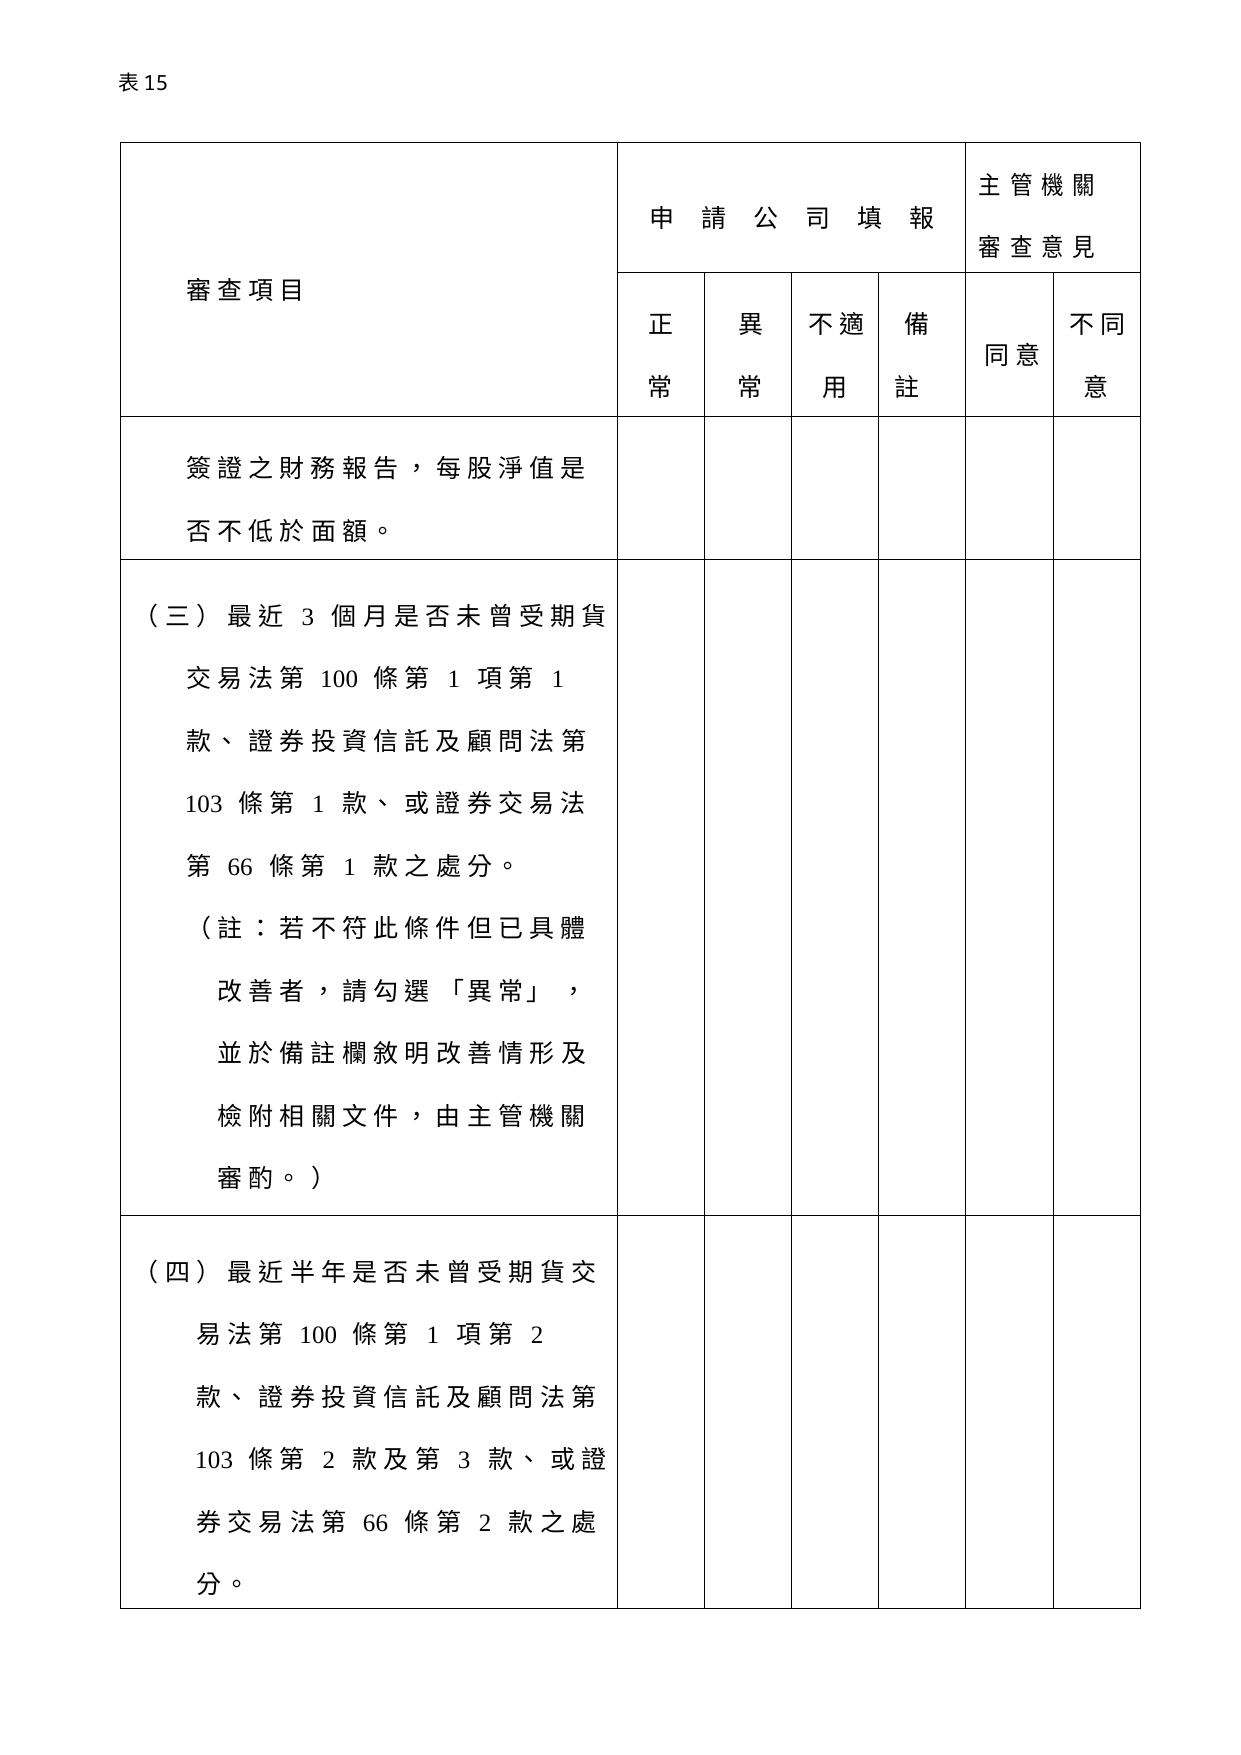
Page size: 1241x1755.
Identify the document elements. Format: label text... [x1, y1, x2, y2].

table_cell [879, 560, 965, 1215]
table_cell 同意 [966, 273, 1053, 416]
table_cell 異 常 [705, 273, 791, 416]
table_cell 不適用 [792, 273, 878, 416]
table_cell [966, 560, 1053, 1215]
table_header 主管機關 審查意見 [966, 143, 1140, 272]
table_cell 正 常 [618, 273, 704, 416]
table_cell 不同意 [1054, 273, 1140, 416]
table_cell 簽證之財務報告，每股淨值是否不低於面額。 [121, 417, 617, 559]
table_cell [618, 417, 704, 559]
table_cell [1054, 1216, 1140, 1608]
table_cell [618, 560, 704, 1215]
table_cell [1054, 560, 1140, 1215]
table_cell [879, 417, 965, 559]
table_cell （三）最近3個月是否未曾受期貨交易法第100條第1項第1款、證券投資信託及顧問法第103條第1款、或證券交易法第66條第1款之處分。 （註：若不符此條件但已具體改善者，請勾選「異常」，並於備註欄敘明改善情形及檢附相關文件，由主管機關審酌。） [121, 560, 617, 1215]
table_header 申 請 公 司 填 報 [618, 143, 965, 272]
table_cell [705, 1216, 791, 1608]
table_cell [618, 1216, 704, 1608]
table_cell 備 註 [879, 273, 965, 416]
table_cell [792, 1216, 878, 1608]
table_cell [705, 417, 791, 559]
table_cell [1054, 417, 1140, 559]
table_cell [792, 417, 878, 559]
table_cell [966, 1216, 1053, 1608]
table_cell （四）最近半年是否未曾受期貨交易法第100條第1項第2款、證券投資信託及顧問法第103條第2款及第3款、或證券交易法第66條第2款之處分。 [121, 1216, 617, 1608]
table_header 審查項目 [121, 143, 617, 416]
table_cell [792, 560, 878, 1215]
table_cell [966, 417, 1053, 559]
table_cell [705, 560, 791, 1215]
table_cell [879, 1216, 965, 1608]
